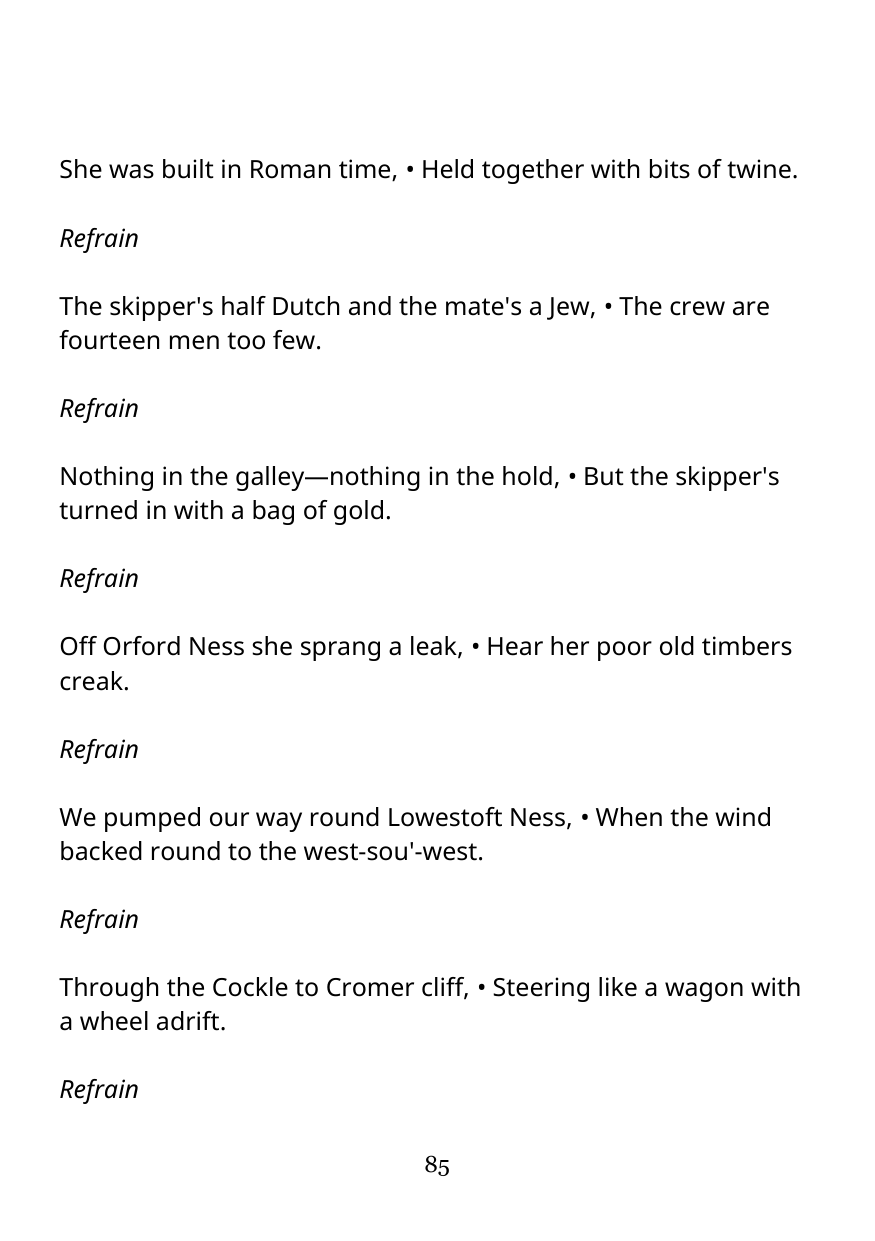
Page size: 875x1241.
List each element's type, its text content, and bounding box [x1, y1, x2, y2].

text We pumped our way round Lowestoft Ness, • When the wind backed round to the west-sou'-west. [59, 799, 815, 867]
text Refrain [59, 561, 815, 595]
text Refrain [59, 731, 815, 765]
text Refrain [59, 1072, 815, 1106]
text Refrain [59, 391, 815, 425]
text Through the Cockle to Cromer cliff, • Steering like a wagon with a wheel adrift. [59, 970, 815, 1038]
text Off Orford Ness she sprang a leak, • Hear her poor old timbers creak. [59, 629, 815, 697]
text She was built in Roman time, • Held together with bits of twine. [59, 152, 815, 186]
text The skipper's half Dutch and the mate's a Jew, • The crew are fourteen men too few. [59, 288, 815, 357]
text Nothing in the galley—nothing in the hold, • But the skipper's turned in with a bag of gold. [59, 459, 815, 527]
text Refrain [59, 220, 815, 254]
text Refrain [59, 902, 815, 936]
